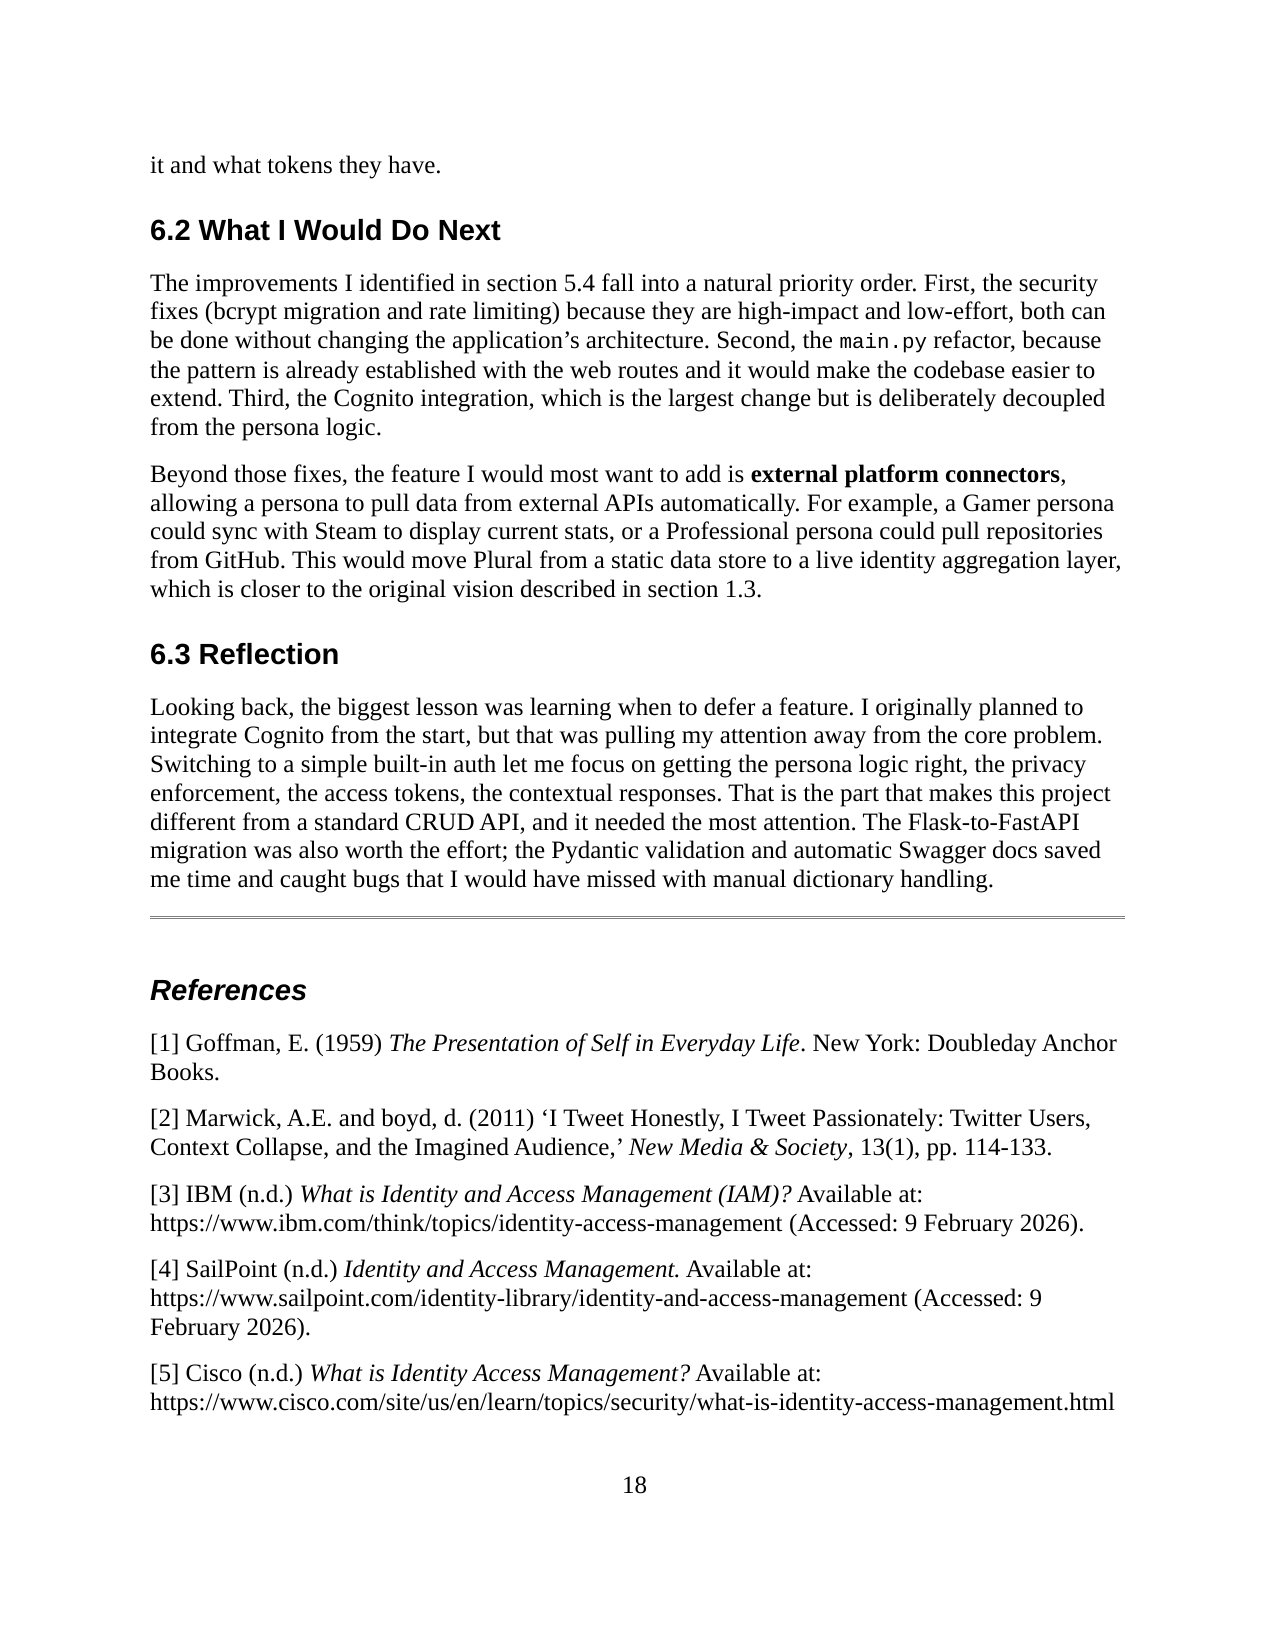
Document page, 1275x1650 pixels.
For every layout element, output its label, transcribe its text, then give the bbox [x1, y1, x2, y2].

subtitle 6.3 Reflection [150, 637, 1125, 670]
text [3] IBM (n.d.) What is Identity and Access Management (IAM)? Available at: https://www.ibm.com/think/topics/identity-access-management (Accessed: 9 February 2026). [150, 1179, 1125, 1236]
subtitle 6.2 What I Would Do Next [150, 213, 1125, 246]
text [1] Goffman, E. (1959) The Presentation of Self in Everyday Life. New York: Doubleday Anchor Books. [150, 1028, 1125, 1086]
subtitle References [150, 973, 1125, 1007]
text it and what tokens they have. [150, 150, 1125, 179]
text [5] Cisco (n.d.) What is Identity Access Management? Available at: https://www.cisco.com/site/us/en/learn/topics/security/what-is-identity-access-management.html [150, 1358, 1125, 1416]
text Beyond those fixes, the feature I would most want to add is external platform connectors, allowing a persona to pull data from external APIs automatically. For example, a Gamer persona could sync with Steam to display current stats, or a Professional persona could pull repositories from GitHub. This would move Plural from a static data store to a live identity aggregation layer, which is closer to the original vision described in section 1.3. [150, 459, 1125, 603]
text The improvements I identified in section 5.4 fall into a natural priority order. First, the security fixes (bcrypt migration and rate limiting) because they are high-impact and low-effort, both can be done without changing the application’s architecture. Second, the main.py refactor, because the pattern is already established with the web routes and it would make the codebase easier to extend. Third, the Cognito integration, which is the largest change but is deliberately decoupled from the persona logic. [150, 268, 1125, 441]
text Looking back, the biggest lesson was learning when to defer a feature. I originally planned to integrate Cognito from the start, but that was pulling my attention away from the core problem. Switching to a simple built-in auth let me focus on getting the persona logic right, the privacy enforcement, the access tokens, the contextual responses. That is the part that makes this project different from a standard CRUD API, and it needed the most attention. The Flask-to-FastAPI migration was also worth the effort; the Pydantic validation and automatic Swagger docs saved me time and caught bugs that I would have missed with manual dictionary handling. [150, 692, 1125, 893]
text [4] SailPoint (n.d.) Identity and Access Management. Available at: https://www.sailpoint.com/identity-library/identity-and-access-management (Accessed: 9 February 2026). [150, 1254, 1125, 1341]
text [2] Marwick, A.E. and boyd, d. (2011) ‘I Tweet Honestly, I Tweet Passionately: Twitter Users, Context Collapse, and the Imagined Audience,’ New Media & Society, 13(1), pp. 114-133. [150, 1103, 1125, 1161]
